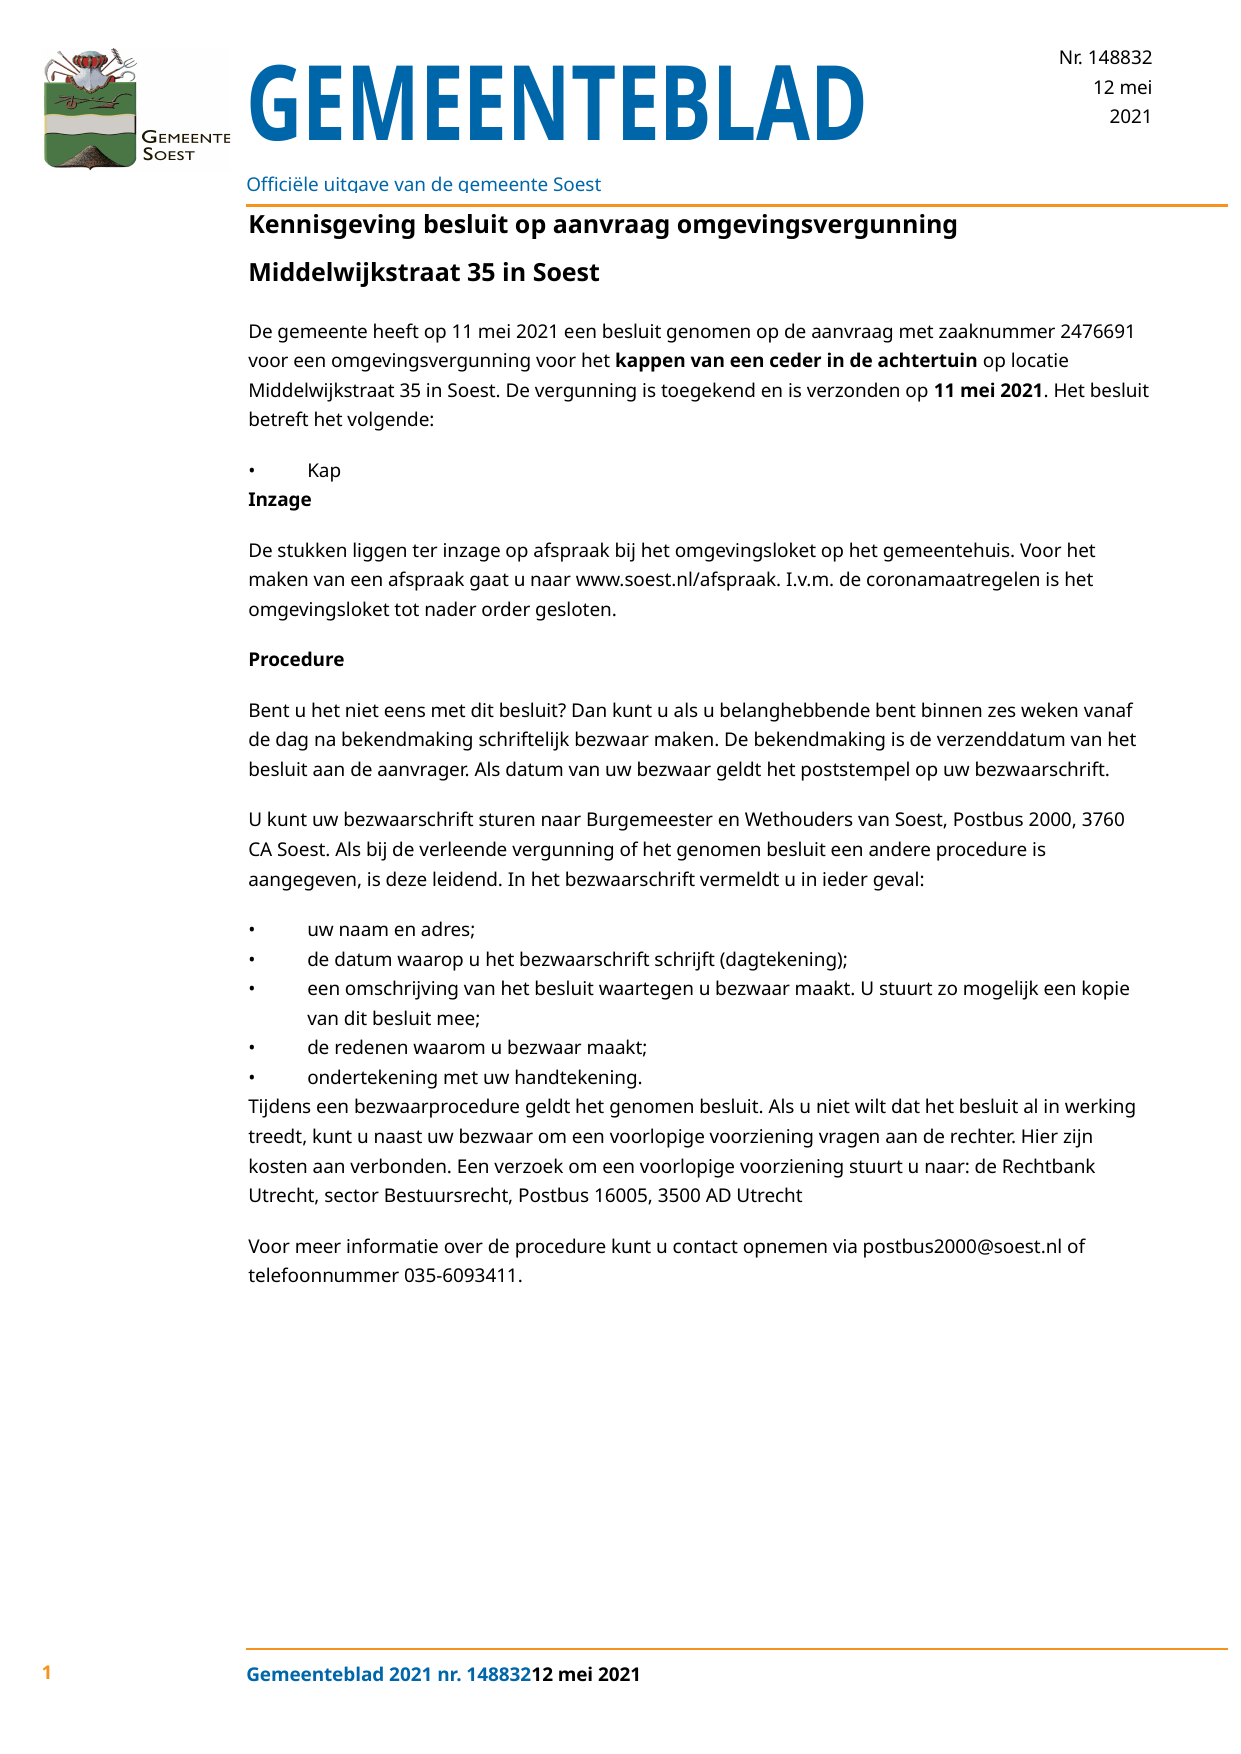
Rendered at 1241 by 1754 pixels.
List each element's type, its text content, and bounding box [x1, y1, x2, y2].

text Bent u het niet eens met dit besluit? Dan kunt u als u belanghebbende bent binnen zes weken vanaf de dag na bekendmaking schriftelijk bezwaar maken. De bekendmaking is de verzenddatum van het besluit aan de aanvrager. Als datum van uw bezwaar geldt het poststempel op uw bezwaarschrift. [248, 697, 1152, 782]
list een omschrijving van het besluit waartegen u bezwaar maakt. U stuurt zo mogelijk een kopie van dit besluit mee; [248, 975, 1152, 1031]
text Inzage [248, 487, 1152, 512]
text Tijdens een bezwaarprocedure geldt het genomen besluit. Als u niet wilt dat het besluit al in werking treedt, kunt u naast uw bezwaar om een voorlopige voorziening vragen aan de rechter. Hier zijn kosten aan verbonden. Een verzoek om een voorlopige voorziening stuurt u naar: de Rechtbank Utrecht, sector Bestuursrecht, Postbus 16005, 3500 AD Utrecht [248, 1094, 1152, 1208]
text Procedure [248, 647, 1152, 672]
list Kap [248, 457, 1152, 483]
text De gemeente heeft op 11 mei 2021 een besluit genomen op de aanvraag met zaaknummer 2476691 voor een omgevingsvergunning voor het kappen van een ceder in de achtertuin op locatie Middelwijkstraat 35 in Soest. De vergunning is toegekend en is verzonden op 11 mei 2021. Het besluit betreft het volgende: [248, 318, 1152, 432]
list ondertekening met uw handtekening. [248, 1064, 1152, 1090]
text U kunt uw bezwaarschrift sturen naar Burgemeester en Wethouders van Soest, Postbus 2000, 3760 CA Soest. Als bij de verleende vergunning of het genomen besluit een andere procedure is aangegeven, is deze leidend. In het bezwaarschrift vermeldt u in ieder geval: [248, 807, 1152, 892]
list de redenen waarom u bezwaar maakt; [248, 1034, 1152, 1060]
text Voor meer informatie over de procedure kunt u contact opnemen via postbus2000@soest.nl of telefoonnummer 035-6093411. [248, 1233, 1152, 1288]
text De stukken liggen ter inzage op afspraak bij het omgevingsloket op het gemeentehuis. Voor het maken van een afspraak gaat u naar www.soest.nl/afspraak. I.v.m. de coronamaatregelen is het omgevingsloket tot nader order gesloten. [248, 537, 1152, 622]
list de datum waarop u het bezwaarschrift schrijft (dagtekening); [248, 946, 1152, 972]
list uw naam en adres; [248, 916, 1152, 942]
picture [41, 47, 231, 172]
text Kennisgeving besluit op aanvraag omgevingsvergunning Middelwijkstraat 35 in Soest [248, 207, 1152, 288]
